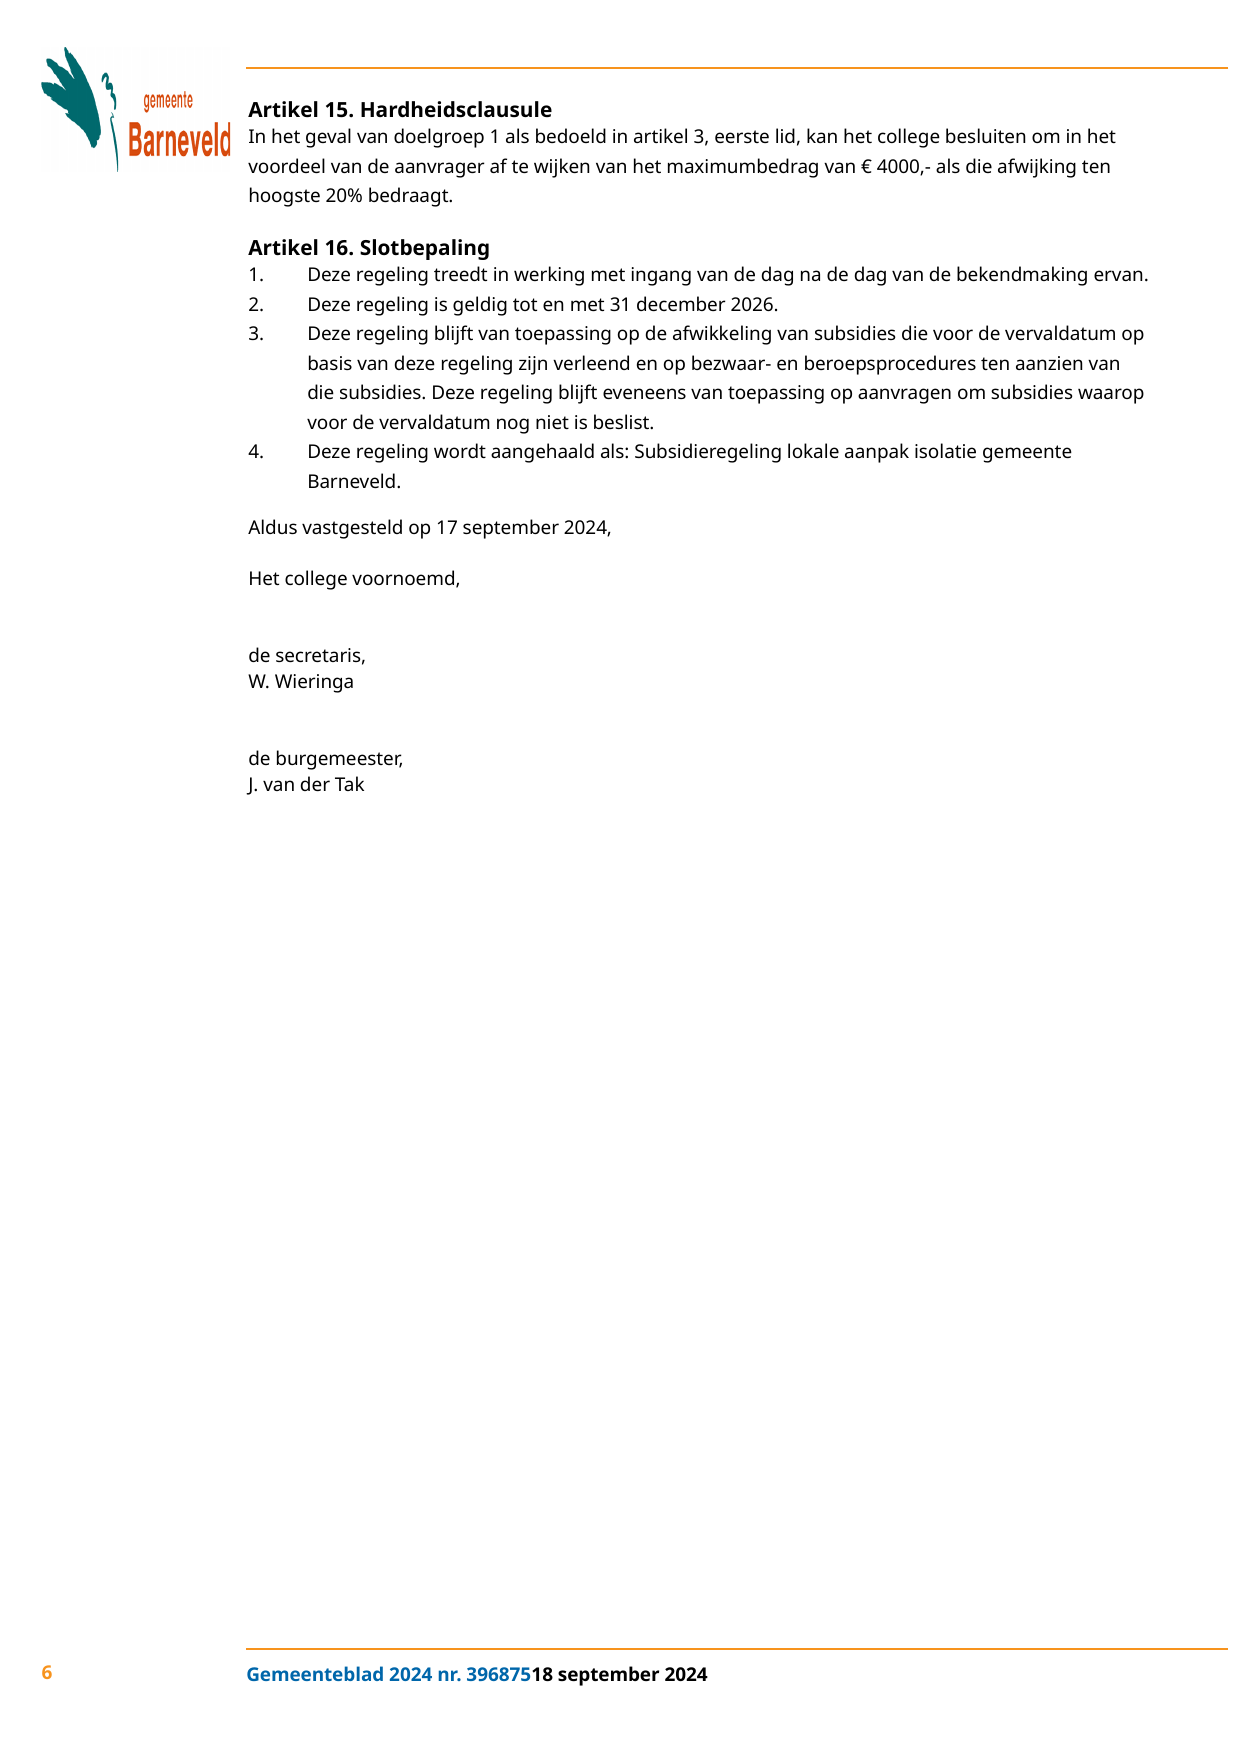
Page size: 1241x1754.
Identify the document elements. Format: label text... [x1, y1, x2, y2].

text W. Wieringa [248, 668, 1152, 694]
text In het geval van doelgroep 1 als bedoeld in artikel 3, eerste lid, kan het college besluiten om in het voordeel van de aanvrager af te wijken van het maximumbedrag van € 4000,- als die afwijking ten hoogste 20% bedraagt. [248, 123, 1152, 208]
text Het college voornoemd, [248, 565, 1152, 591]
list Deze regeling blijft van toepassing op de afwikkeling van subsidies die voor de vervaldatum op basis van deze regeling zijn verleend en op bezwaar- en beroepsprocedures ten aanzien van die subsidies. Deze regeling blijft eveneens van toepassing op aanvragen om subsidies waarop voor de vervaldatum nog niet is beslist. [248, 320, 1152, 435]
text Artikel 16. Slotbepaling [248, 233, 1152, 261]
text Aldus vastgesteld op 17 september 2024, [248, 514, 1152, 540]
text Artikel 15. Hardheidsclausule [248, 95, 1152, 123]
list Deze regeling wordt aangehaald als: Subsidieregeling lokale aanpak isolatie gemeente Barneveld. [248, 439, 1152, 494]
text de burgemeester, [248, 746, 1152, 771]
text J. van der Tak [248, 771, 1152, 797]
list Deze regeling treedt in werking met ingang van de dag na de dag van de bekendmaking ervan. [248, 261, 1152, 287]
list Deze regeling is geldig tot en met 31 december 2026. [248, 291, 1152, 317]
text de secretaris, [248, 643, 1152, 668]
picture [41, 47, 231, 172]
